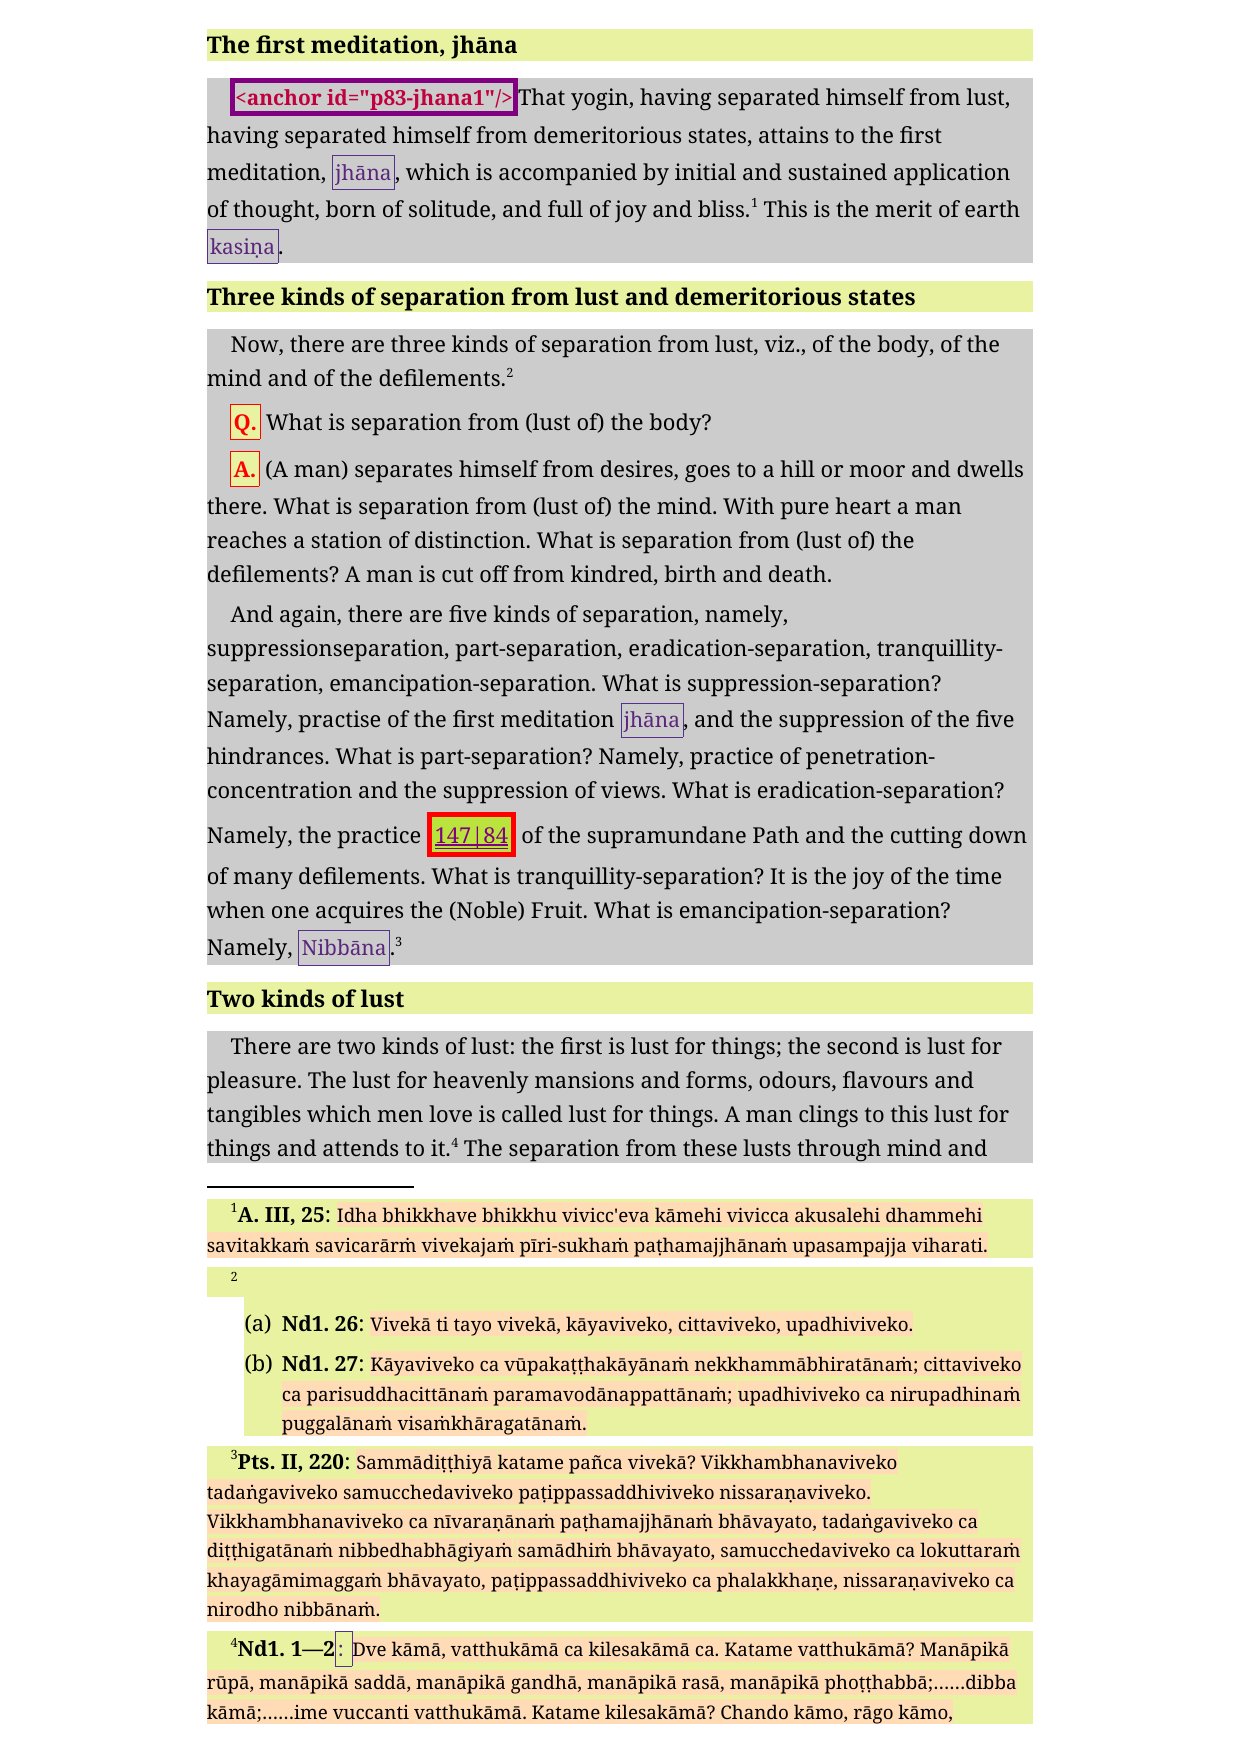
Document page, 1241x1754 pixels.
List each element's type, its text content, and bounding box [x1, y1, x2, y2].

subtitle Two kinds of lust [207, 982, 1033, 1014]
text Now, there are three kinds of separation from lust, viz., of the body, of the mind and of the defilements. [207, 329, 1033, 393]
text <anchor id="p83-jhana1"/>That yogin, having separated himself from lust, having separated himself from demeritorious states, attains to the first meditation, jhāna, which is accompanied by initial and sustained application of thought, born of solitude, and full of joy and bliss. This is the merit of earth kasiṇa. [207, 78, 1033, 263]
text A. (A man) separates himself from desires, goes to a hill or moor and dwells there. What is separation from (lust of) the mind. With pure heart a man reaches a station of distinction. What is separation from (lust of) the defilements? A man is cut off from kindred, birth and death. [207, 451, 1033, 589]
text Q. [207, 403, 260, 439]
text What is separation from (lust of) the body? [261, 403, 1033, 439]
text And again, there are five kinds of separation, namely, suppressionseparation, part-separation, eradication-separation, tranquillity-separation, emancipation-separation. What is suppression-separation? Namely, practise of the first meditation jhāna, and the suppression of the five hindrances. What is part-separation? Namely, practice of penetration-concentration and the suppression of views. What is eradication-separation? Namely, the practice 147|84 of the supramundane Path and the cutting down of many defilements. What is tranquillity-separation? It is the joy of the time when one acquires the (Noble) Fruit. What is emancipation-separation? Namely, Nibbāna. [207, 599, 1033, 965]
text There are two kinds of lust: the first is lust for things; the second is lust for pleasure. The lust for heavenly mansions and forms, odours, flavours and tangibles which men love is called lust for things. A man clings to this lust for things and attends to it. The separation from these lusts through mind and [207, 1031, 1033, 1163]
subtitle The first meditation, jhāna [207, 29, 1033, 61]
text Nd1. 1—2: Dve kāmā, vatthukāmā ca kilesakāmā ca. Katame vatthukāmā? Manāpikā rūpā, manāpikā saddā, manāpikā gandhā, manāpikā rasā, manāpikā phoṭṭhabbā;……dibba kāmā;……ime vuccanti vatthukāmā. Katame kilesakāmā? Chando kāmo, rāgo kāmo, [207, 1631, 1033, 1724]
list Nd1. 27: Kāyaviveko ca vūpakaṭṭhakāyānaṁ nekkhammābhiratānaṁ; cittaviveko ca parisuddhacittānaṁ paramavodānappattānaṁ; upadhiviveko ca nirupadhinaṁ puggalānaṁ visaṁkhāragatānaṁ. [244, 1348, 1033, 1436]
list Nd1. 26: Vivekā ti tayo vivekā, kāyaviveko, cittaviveko, upadhiviveko. [244, 1307, 1033, 1337]
text A. III, 25: Idha bhikkhave bhikkhu vivicc'eva kāmehi vivicca akusalehi dhammehi savitakkaṁ savicarārṁ vivekajaṁ pīri-sukhaṁ paṭhamajjhānaṁ upasampajja viharati. [207, 1199, 1033, 1258]
subtitle Three kinds of separation from lust and demeritorious states [207, 281, 1033, 312]
text Pts. II, 220: Sammādiṭṭhiyā katame pañca vivekā? Vikkhambhanaviveko tadaṅgaviveko samucchedaviveko paṭippassaddhiviveko nissaraṇaviveko. Vikkhambhanaviveko ca nīvaraṇānaṁ paṭhamajjhānaṁ bhāvayato, tadaṅgaviveko ca diṭṭhigatānaṁ nibbedhabhāgiyaṁ samādhiṁ bhāvayato, samucchedaviveko ca lokuttaraṁ khayagāmimaggaṁ bhāvayato, paṭippassaddhiviveko ca phalakkhaṇe, nissaraṇaviveko ca nirodho nibbānaṁ. [207, 1446, 1033, 1622]
